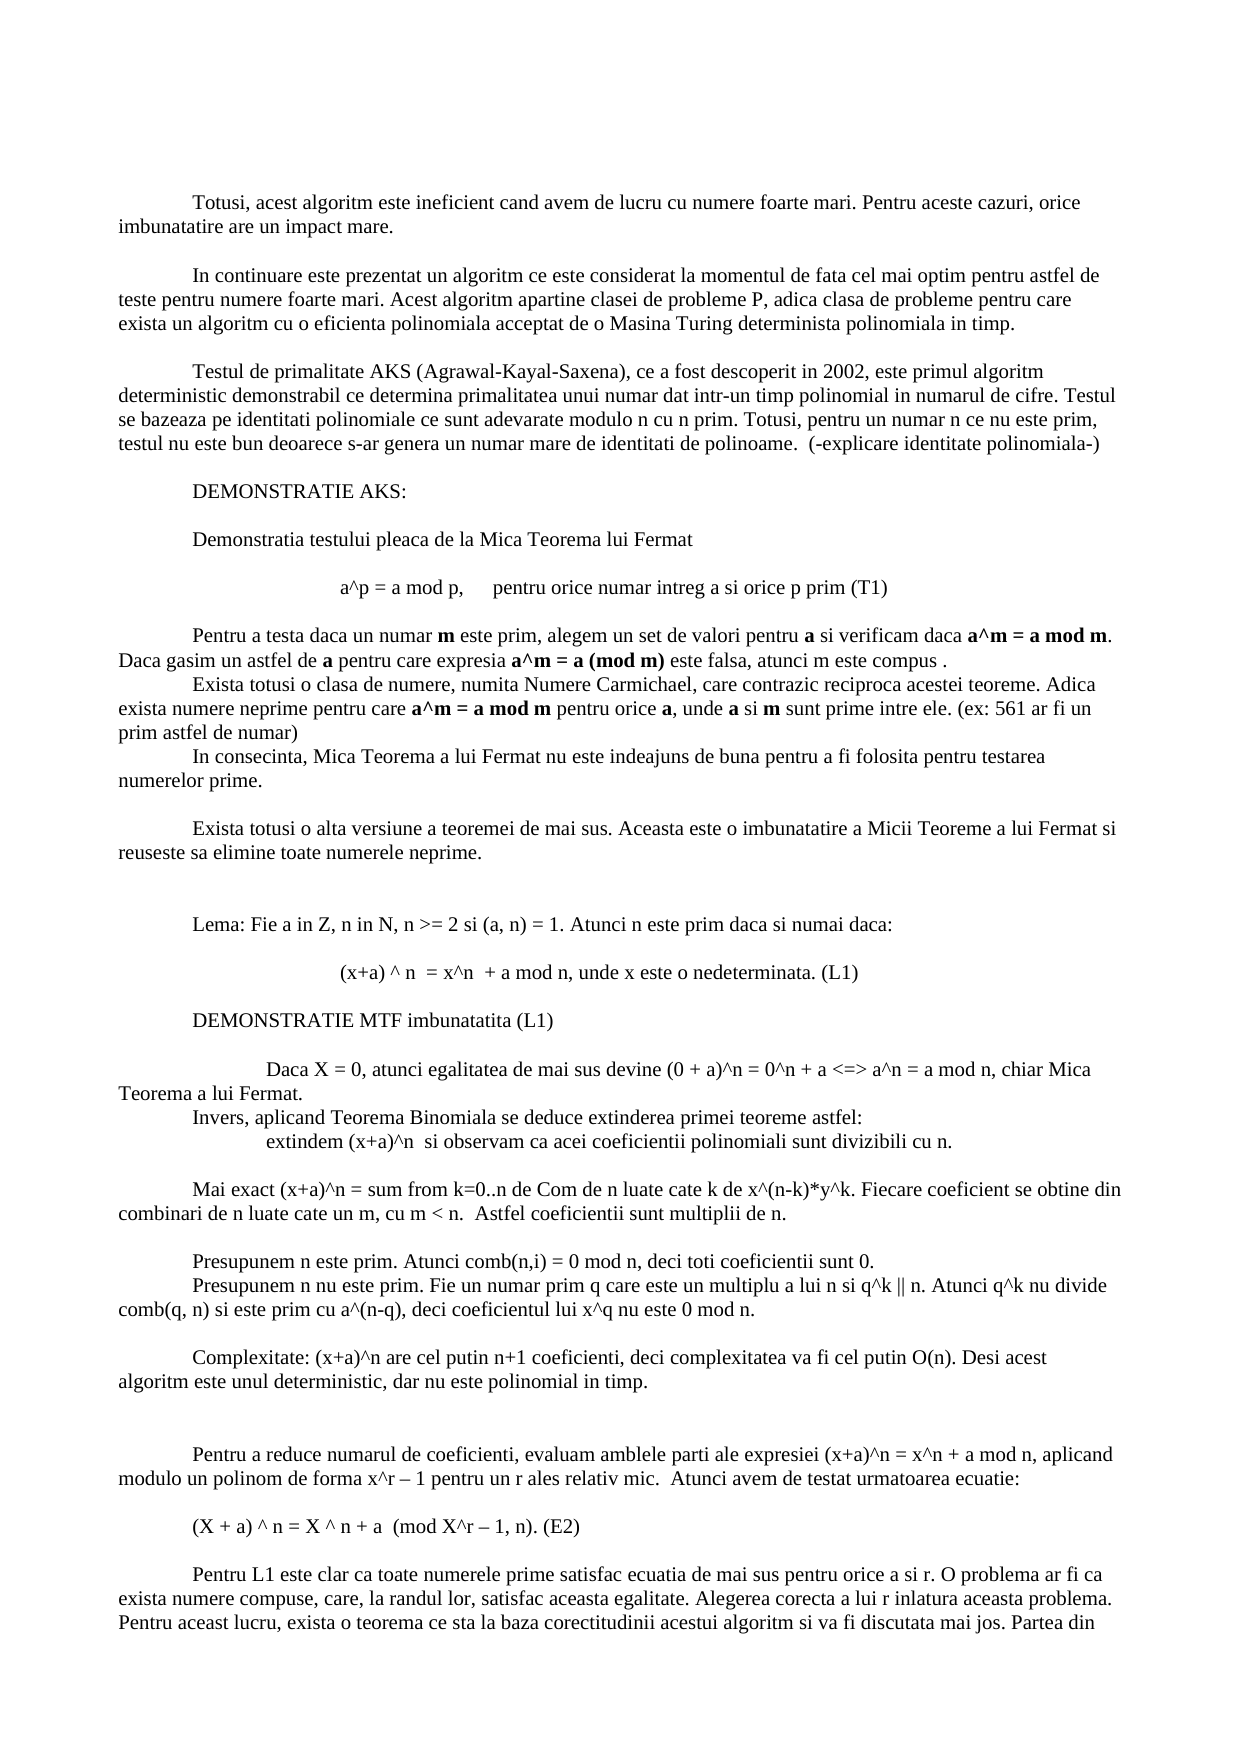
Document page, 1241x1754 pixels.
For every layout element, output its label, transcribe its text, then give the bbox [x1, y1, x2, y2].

text Exista totusi o alta versiune a teoremei de mai sus. Aceasta este o imbunatatire a Micii Teoreme a lui Fermat si reuseste sa elimine toate numerele neprime. [118, 816, 1122, 864]
text Complexitate: (x+a)^n are cel putin n+1 coeficienti, deci complexitatea va fi cel putin O(n). Desi acest algoritm este unul deterministic, dar nu este polinomial in timp. [118, 1345, 1122, 1393]
text Totusi, acest algoritm este ineficient cand avem de lucru cu numere foarte mari. Pentru aceste cazuri, orice imbunatatire are un impact mare. [118, 190, 1122, 238]
text Presupunem n nu este prim. Fie un numar prim q care este un multiplu a lui n si q^k || n. Atunci q^k nu divide comb(q, n) si este prim cu a^(n-q), deci coeficientul lui x^q nu este 0 mod n. [118, 1273, 1122, 1321]
text Daca X = 0, atunci egalitatea de mai sus devine (0 + a)^n = 0^n + a <=> a^n = a mod n, chiar Mica Teorema a lui Fermat. [118, 1057, 1122, 1105]
text (x+a) ^ n = x^n + a mod n, unde x este o nedeterminata. (L1) [118, 960, 1122, 984]
text Testul de primalitate AKS (Agrawal-Kayal-Saxena), ce a fost descoperit in 2002, este primul algoritm deterministic demonstrabil ce determina primalitatea unui numar dat intr-un timp polinomial in numarul de cifre. Testul se bazeaza pe identitati polinomiale ce sunt adevarate modulo n cu n prim. Totusi, pentru un numar n ce nu este prim, testul nu este bun deoarece s-ar genera un numar mare de identitati de polinoame. (-explicare identitate polinomiala-) [118, 359, 1122, 455]
text Pentru a reduce numarul de coeficienti, evaluam amblele parti ale expresiei (x+a)^n = x^n + a mod n, aplicand modulo un polinom de forma x^r – 1 pentru un r ales relativ mic. Atunci avem de testat urmatoarea ecuatie: [118, 1442, 1122, 1490]
text a^p = a mod p, pentru orice numar intreg a si orice p prim (T1) [118, 575, 1122, 599]
text Exista totusi o clasa de numere, numita Numere Carmichael, care contrazic reciproca acestei teoreme. Adica exista numere neprime pentru care a^m = a mod m pentru orice a, unde a si m sunt prime intre ele. (ex: 561 ar fi un prim astfel de numar) [118, 672, 1122, 744]
text Lema: Fie a in Z, n in N, n >= 2 si (a, n) = 1. Atunci n este prim daca si numai daca: [118, 912, 1122, 936]
text Demonstratia testului pleaca de la Mica Teorema lui Fermat [118, 527, 1122, 551]
text extindem (x+a)^n si observam ca acei coeficientii polinomiali sunt divizibili cu n. [118, 1129, 1122, 1153]
text Presupunem n este prim. Atunci comb(n,i) = 0 mod n, deci toti coeficientii sunt 0. [118, 1249, 1122, 1273]
text DEMONSTRATIE AKS: [118, 479, 1122, 503]
text Mai exact (x+a)^n = sum from k=0..n de Com de n luate cate k de x^(n-k)*y^k. Fiecare coeficient se obtine din combinari de n luate cate un m, cu m < n. Astfel coeficientii sunt multiplii de n. [118, 1177, 1122, 1225]
text In continuare este prezentat un algoritm ce este considerat la momentul de fata cel mai optim pentru astfel de teste pentru numere foarte mari. Acest algoritm apartine clasei de probleme P, adica clasa de probleme pentru care exista un algoritm cu o eficienta polinomiala acceptat de o Masina Turing determinista polinomiala in timp. [118, 262, 1122, 335]
text (X + a) ^ n = X ^ n + a (mod X^r – 1, n). (E2) [118, 1514, 1122, 1538]
text Invers, aplicand Teorema Binomiala se deduce extinderea primei teoreme astfel: [118, 1105, 1122, 1129]
text Pentru a testa daca un numar m este prim, alegem un set de valori pentru a si verificam daca a^m = a mod m. Daca gasim un astfel de a pentru care expresia a^m = a (mod m) este falsa, atunci m este compus . [118, 623, 1122, 672]
text DEMONSTRATIE MTF imbunatatita (L1) [118, 1008, 1122, 1032]
text Pentru L1 este clar ca toate numerele prime satisfac ecuatia de mai sus pentru orice a si r. O problema ar fi ca exista numere compuse, care, la randul lor, satisfac aceasta egalitate. Alegerea corecta a lui r inlatura aceasta problema. Pentru aceast lucru, exista o teorema ce sta la baza corectitudinii acestui algoritm si va fi discutata mai jos. Partea din [118, 1562, 1122, 1634]
text In consecinta, Mica Teorema a lui Fermat nu este indeajuns de buna pentru a fi folosita pentru testarea numerelor prime. [118, 744, 1122, 792]
